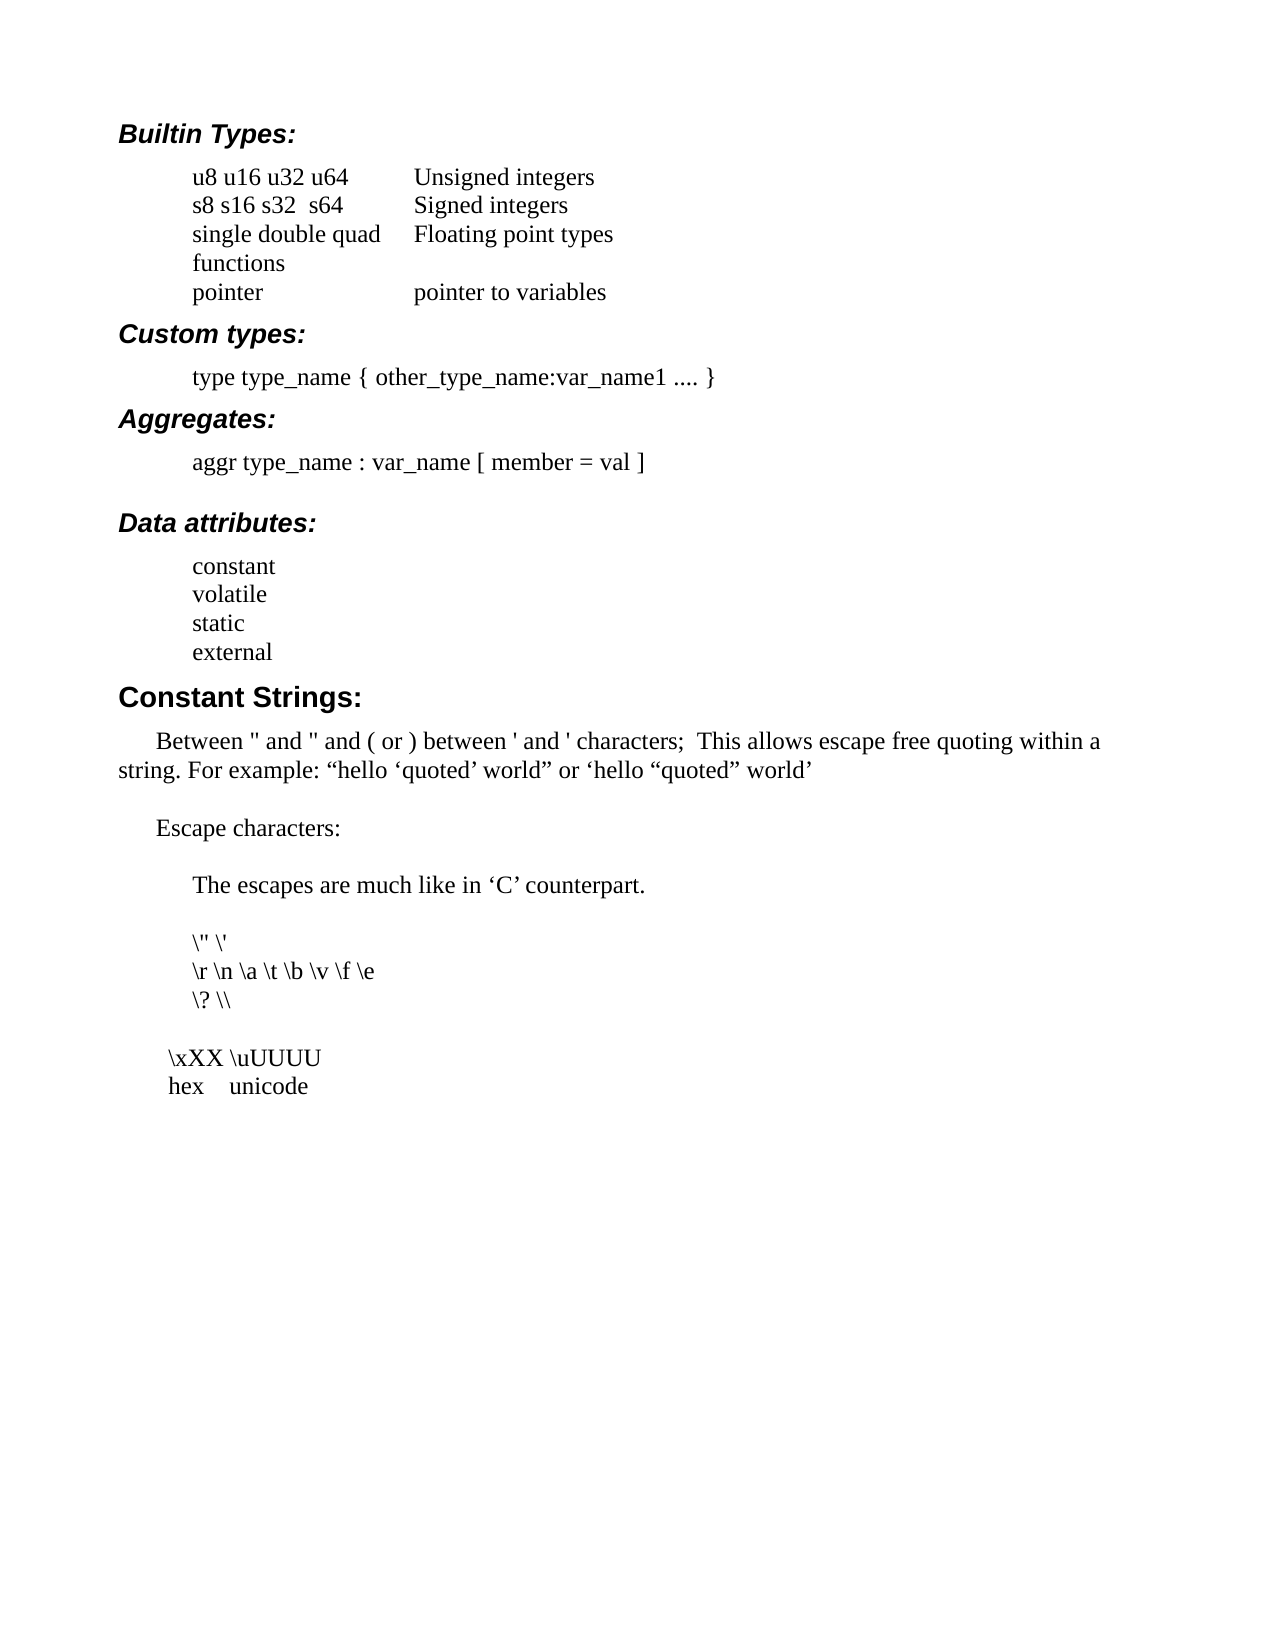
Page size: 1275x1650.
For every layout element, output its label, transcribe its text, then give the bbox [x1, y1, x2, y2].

text external [118, 637, 1157, 666]
text The escapes are much like in ‘C’ counterpart. [118, 870, 1157, 899]
subtitle Custom types: [118, 318, 1157, 349]
text aggr type_name : var_name [ member = val ] [118, 447, 1157, 476]
text hex unicode [118, 1071, 1157, 1100]
text Escape characters: [118, 813, 1157, 841]
subtitle Aggregates: [118, 403, 1157, 434]
text static [118, 608, 1157, 637]
text \? \\ [118, 985, 1157, 1014]
text type type_name { other_type_name:var_name1 .... } [118, 362, 1157, 391]
text \xXX \uUUUU [118, 1043, 1157, 1071]
text constant [118, 551, 1157, 579]
text functions [118, 248, 1157, 277]
text pointer pointer to variables [118, 277, 1157, 306]
text \r \n \a \t \b \v \f \e [118, 956, 1157, 985]
text single double quad Floating point types [118, 219, 1157, 248]
subtitle Constant Strings: [118, 680, 1157, 714]
subtitle Data attributes: [118, 507, 1157, 538]
text \" \' [118, 928, 1157, 956]
text Between " and " and ( or ) between ' and ' characters; This allows escape free quoting within a string. For example: “hello ‘quoted’ world” or ‘hello “quoted” world’ [118, 726, 1157, 784]
text u8 u16 u32 u64 Unsigned integers [118, 162, 1157, 191]
text s8 s16 s32 s64 Signed integers [118, 191, 1157, 219]
subtitle Builtin Types: [118, 118, 1157, 149]
text volatile [118, 579, 1157, 608]
